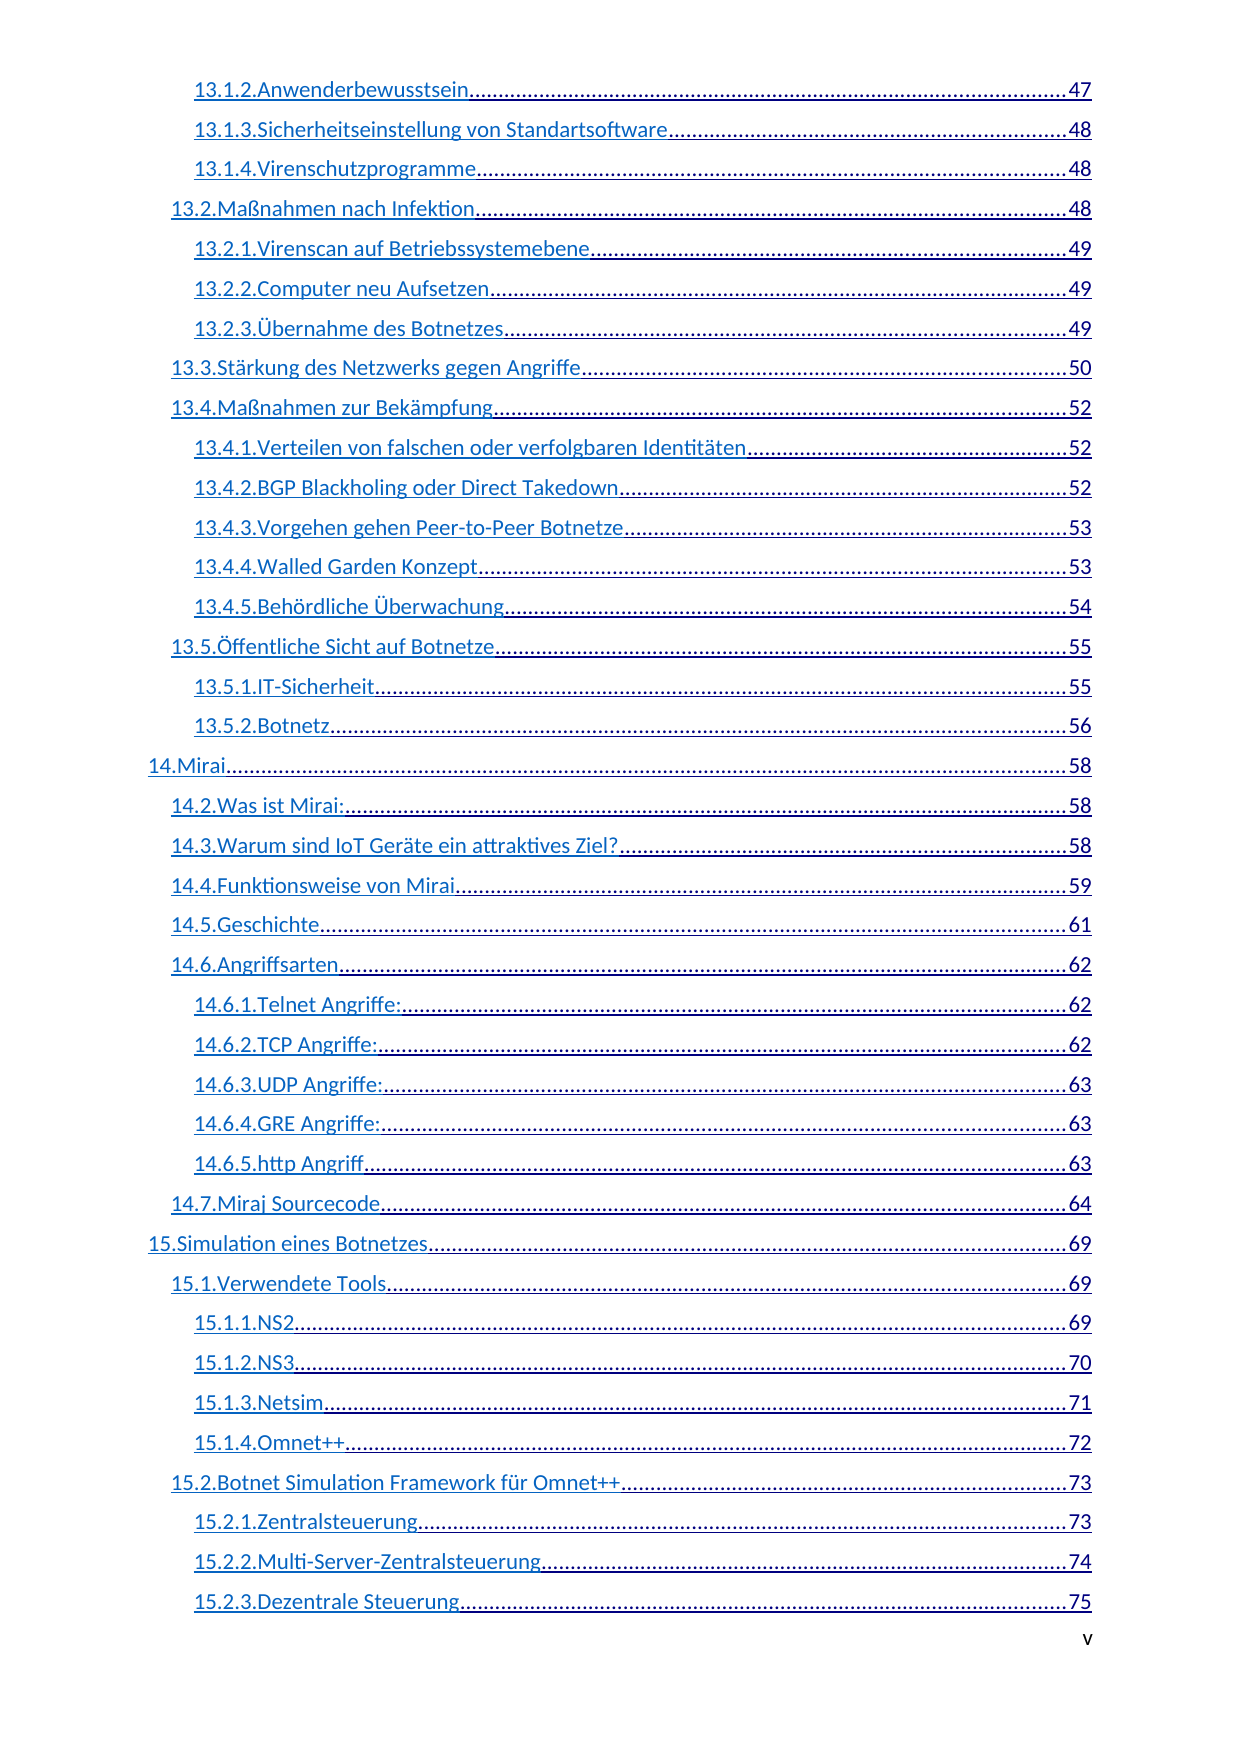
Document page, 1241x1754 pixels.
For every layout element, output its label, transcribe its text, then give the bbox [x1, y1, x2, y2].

text 14.7.Miraj Sourcecode 64 [171, 1189, 1093, 1217]
text 15.1.1.NS2 69 [193, 1308, 1093, 1337]
text 14.6.3.UDP Angriffe: 63 [193, 1070, 1093, 1098]
text 15.1.4.Omnet++ 72 [193, 1428, 1093, 1456]
text 14.4.Funktionsweise von Mirai 59 [171, 871, 1093, 899]
text 13.4.1.Verteilen von falschen oder verfolgbaren Identitäten 52 [193, 433, 1093, 461]
text 14.6.Angriffsarten 62 [171, 950, 1093, 978]
text 14.5.Geschichte 61 [171, 911, 1093, 939]
text 13.4.3.Vorgehen gehen Peer-to-Peer Botnetze 53 [193, 513, 1093, 541]
text 15.2.2.Multi-Server-Zentralsteuerung 74 [193, 1547, 1093, 1575]
text 14.2.Was ist Mirai: 58 [171, 791, 1093, 819]
text 15.2.1.Zentralsteuerung 73 [193, 1507, 1093, 1536]
text 15.Simulation eines Botnetzes 69 [148, 1229, 1093, 1257]
text 13.4.4.Walled Garden Konzept 53 [193, 552, 1093, 581]
text 13.1.2.Anwenderbewusstsein 47 [193, 75, 1093, 103]
text 14.6.4.GRE Angriffe: 63 [193, 1109, 1093, 1138]
text 14.6.2.TCP Angriffe: 62 [193, 1030, 1093, 1058]
text 15.1.3.Netsim 71 [193, 1388, 1093, 1416]
text 13.5.Öffentliche Sicht auf Botnetze 55 [171, 632, 1093, 660]
text 15.1.Verwendete Tools 69 [171, 1269, 1093, 1297]
text 14.3.Warum sind IoT Geräte ein attraktives Ziel? 58 [171, 831, 1093, 859]
text 13.4.Maßnahmen zur Bekämpfung 52 [171, 393, 1093, 421]
text 13.5.1.IT-Sicherheit 55 [193, 672, 1093, 700]
text 13.2.3.Übernahme des Botnetzes 49 [193, 314, 1093, 342]
text 15.1.2.NS3 70 [193, 1348, 1093, 1376]
text 13.3.Stärkung des Netzwerks gegen Angriffe 50 [171, 353, 1093, 382]
text 14.Mirai 58 [148, 751, 1093, 779]
text 14.6.5.http Angriff 63 [193, 1149, 1093, 1177]
text 13.4.2.BGP Blackholing oder Direct Takedown 52 [193, 473, 1093, 501]
text 13.4.5.Behördliche Überwachung 54 [193, 592, 1093, 620]
text 13.1.4.Virenschutzprogramme 48 [193, 154, 1093, 183]
text 13.2.1.Virenscan auf Betriebssystemebene 49 [193, 234, 1093, 262]
text 13.5.2.Botnetz 56 [193, 712, 1093, 740]
text 13.1.3.Sicherheitseinstellung von Standartsoftware 48 [193, 115, 1093, 143]
text 13.2.2.Computer neu Aufsetzen 49 [193, 274, 1093, 302]
text 13.2.Maßnahmen nach Infektion 48 [171, 194, 1093, 222]
text 15.2.3.Dezentrale Steuerung 75 [193, 1587, 1093, 1615]
text 15.2.Botnet Simulation Framework für Omnet++ 73 [171, 1468, 1093, 1496]
text 14.6.1.Telnet Angriffe: 62 [193, 990, 1093, 1018]
